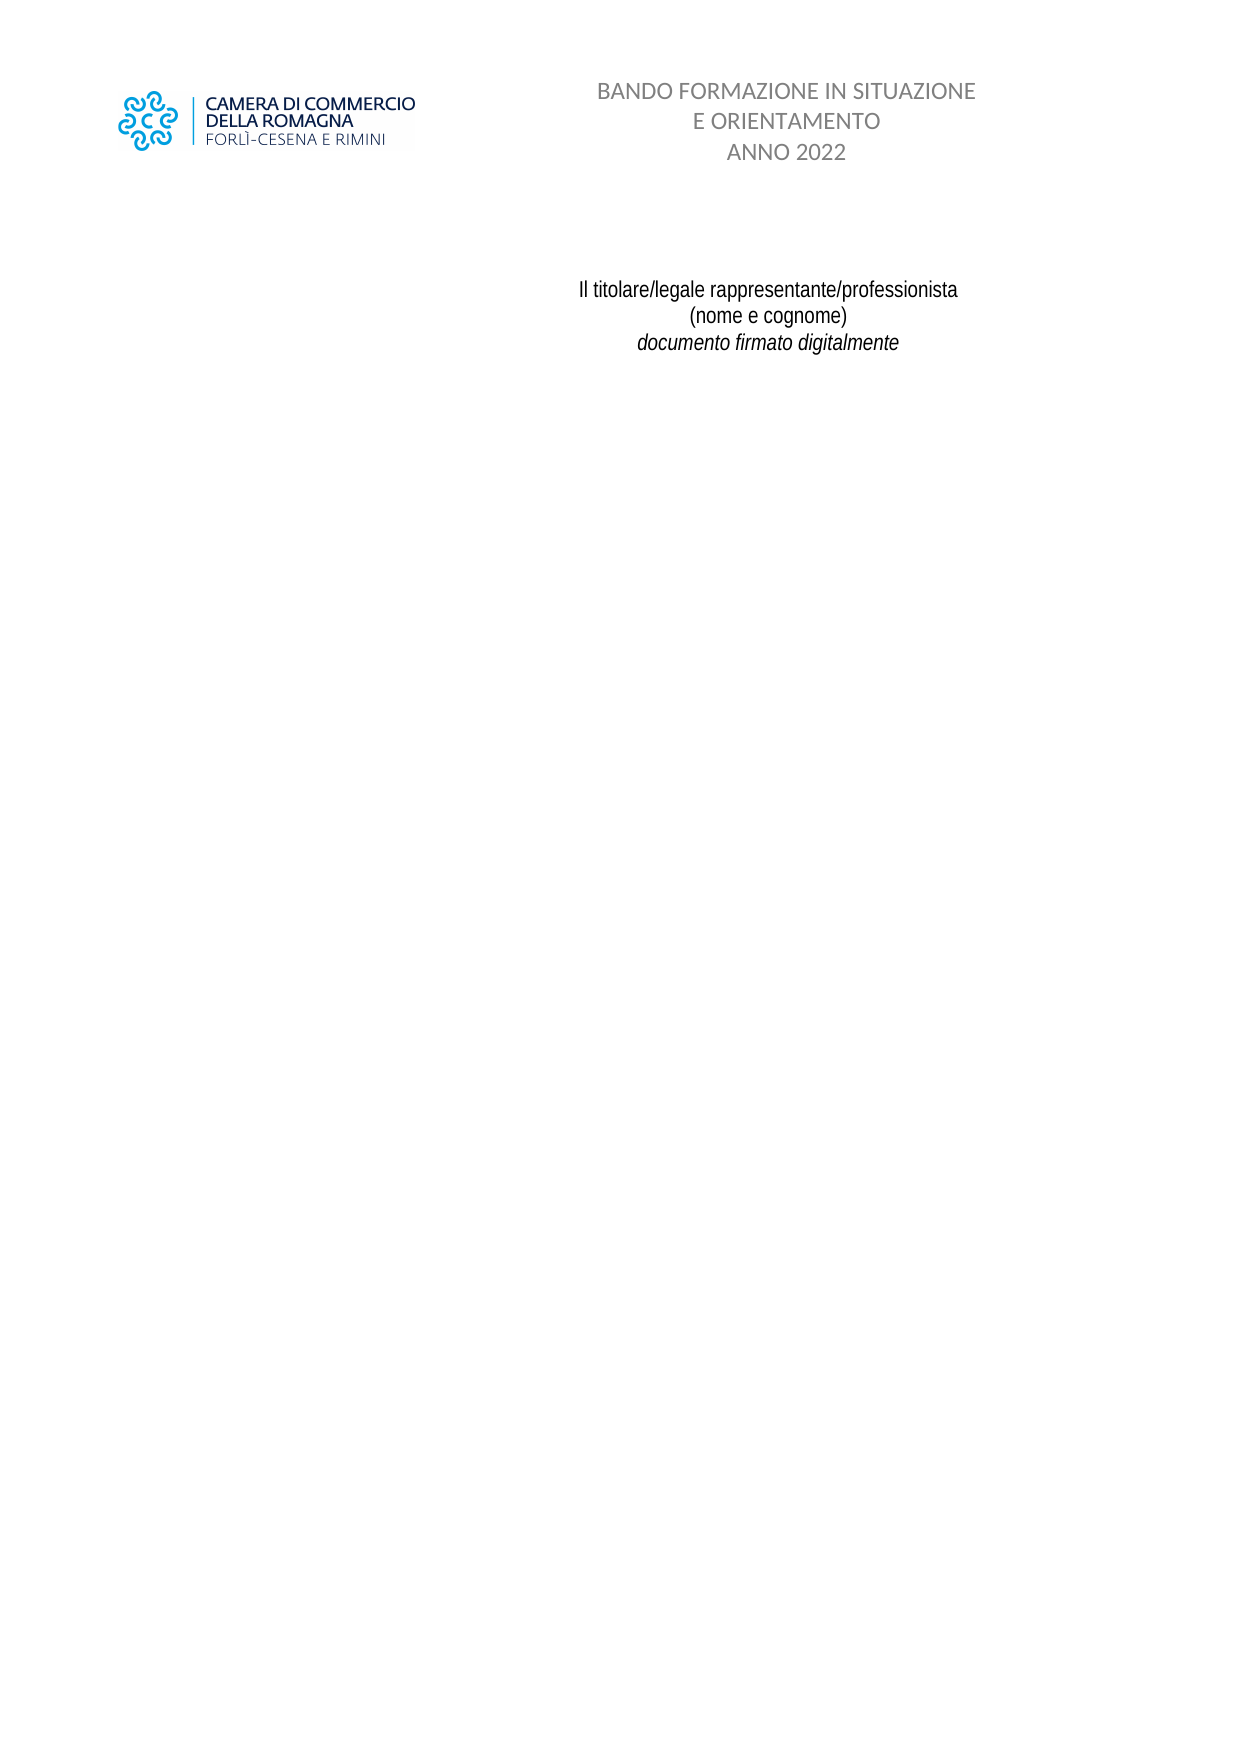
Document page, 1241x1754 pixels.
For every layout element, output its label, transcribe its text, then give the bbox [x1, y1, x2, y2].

picture [118, 132, 137, 151]
picture [118, 91, 415, 151]
text (nome e cognome) [413, 302, 1123, 329]
text documento firmato digitalmente [413, 329, 1123, 355]
text Il titolare/legale rappresentante/professionista [413, 276, 1123, 302]
